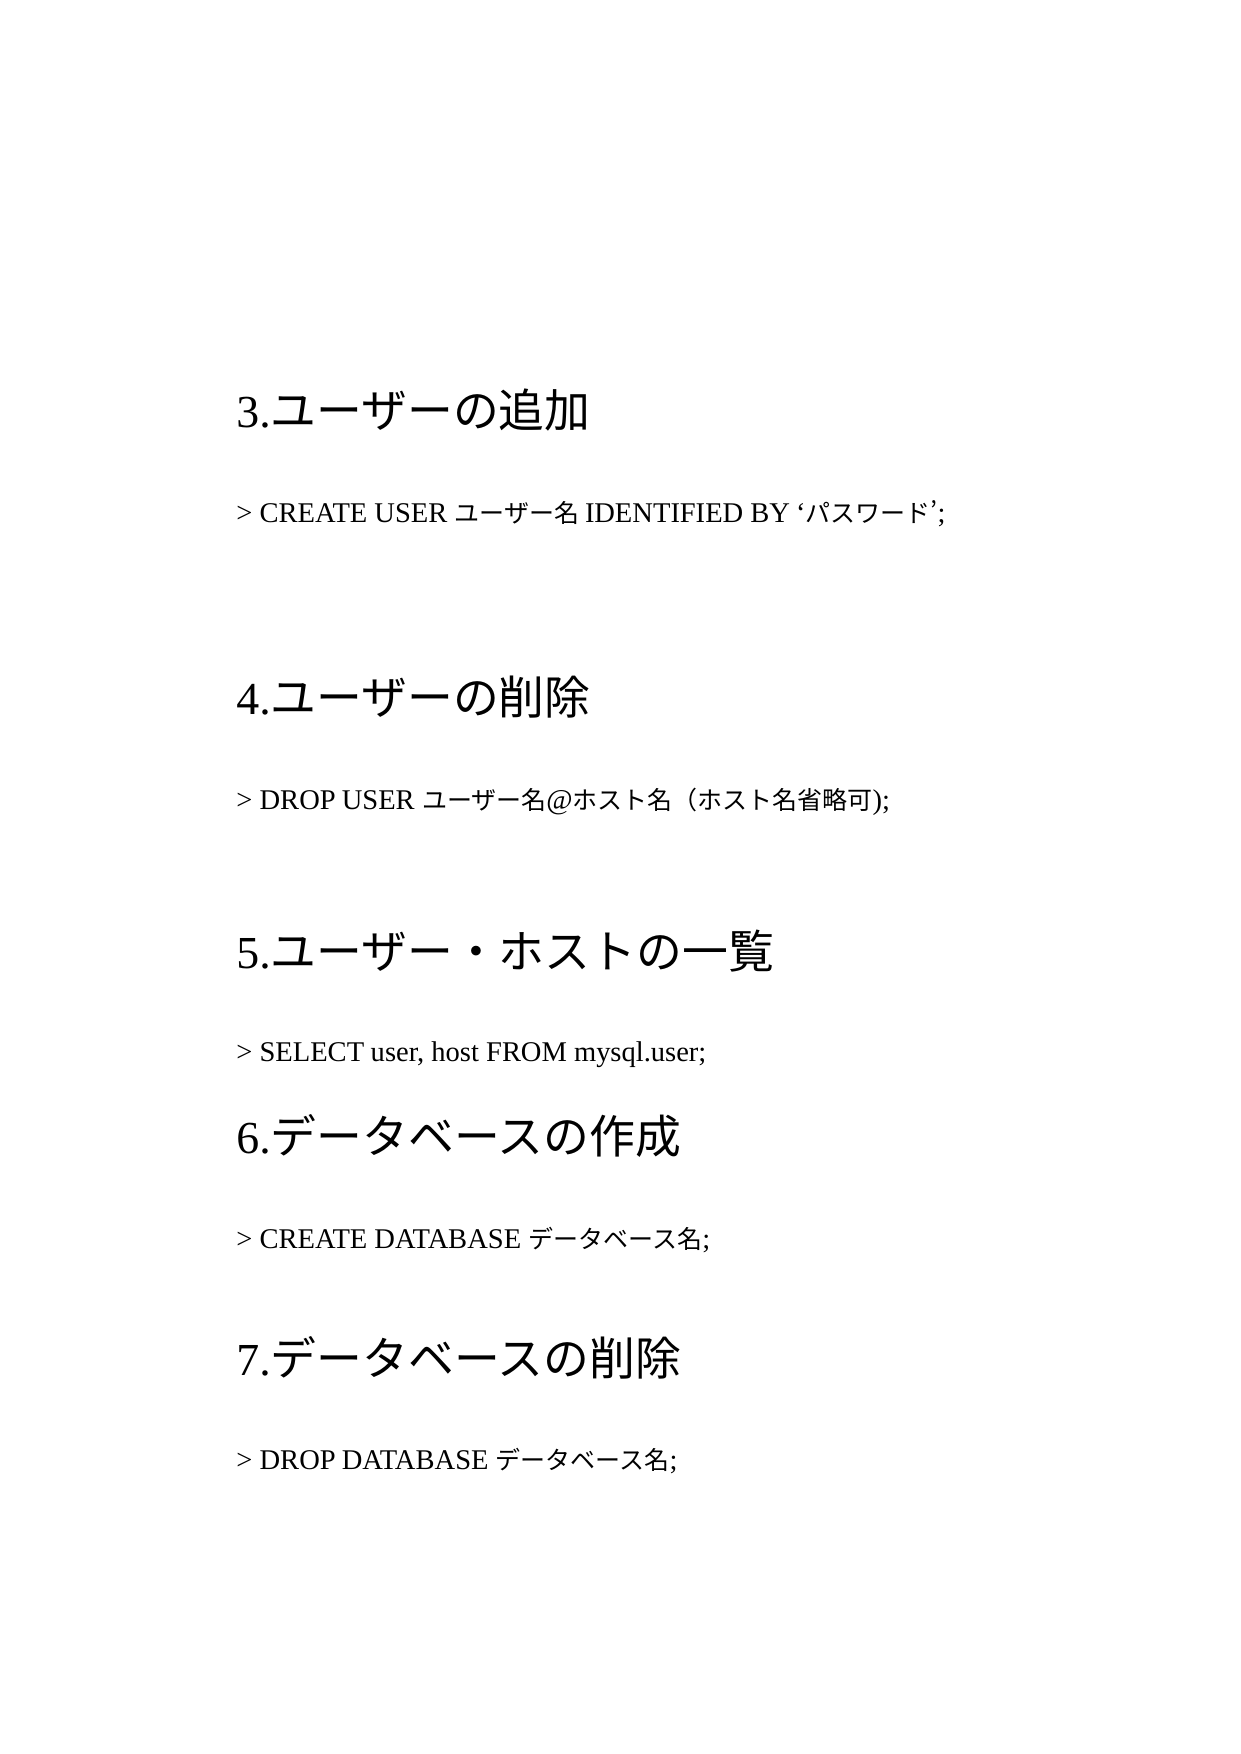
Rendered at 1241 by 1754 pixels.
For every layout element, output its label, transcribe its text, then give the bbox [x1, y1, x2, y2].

text 5.ユーザー・ホストの一覧 [236, 916, 1063, 982]
text > DROP USER ユーザー名@ホスト名（ホスト名省略可); [236, 781, 1063, 817]
text > SELECT user, host FROM mysql.user; [236, 1035, 1063, 1068]
text > CREATE DATABASE データベース名; [236, 1220, 1063, 1256]
text 7.データベースの削除 [236, 1322, 1063, 1388]
text > DROP DATABASE データベース名; [236, 1441, 1063, 1477]
text 4.ユーザーの削除 [236, 662, 1063, 728]
text > CREATE USER ユーザー名 IDENTIFIED BY ‘パスワード’; [236, 494, 1063, 530]
text 3.ユーザーの追加 [236, 375, 1063, 441]
text 6.データベースの作成 [236, 1101, 1063, 1167]
